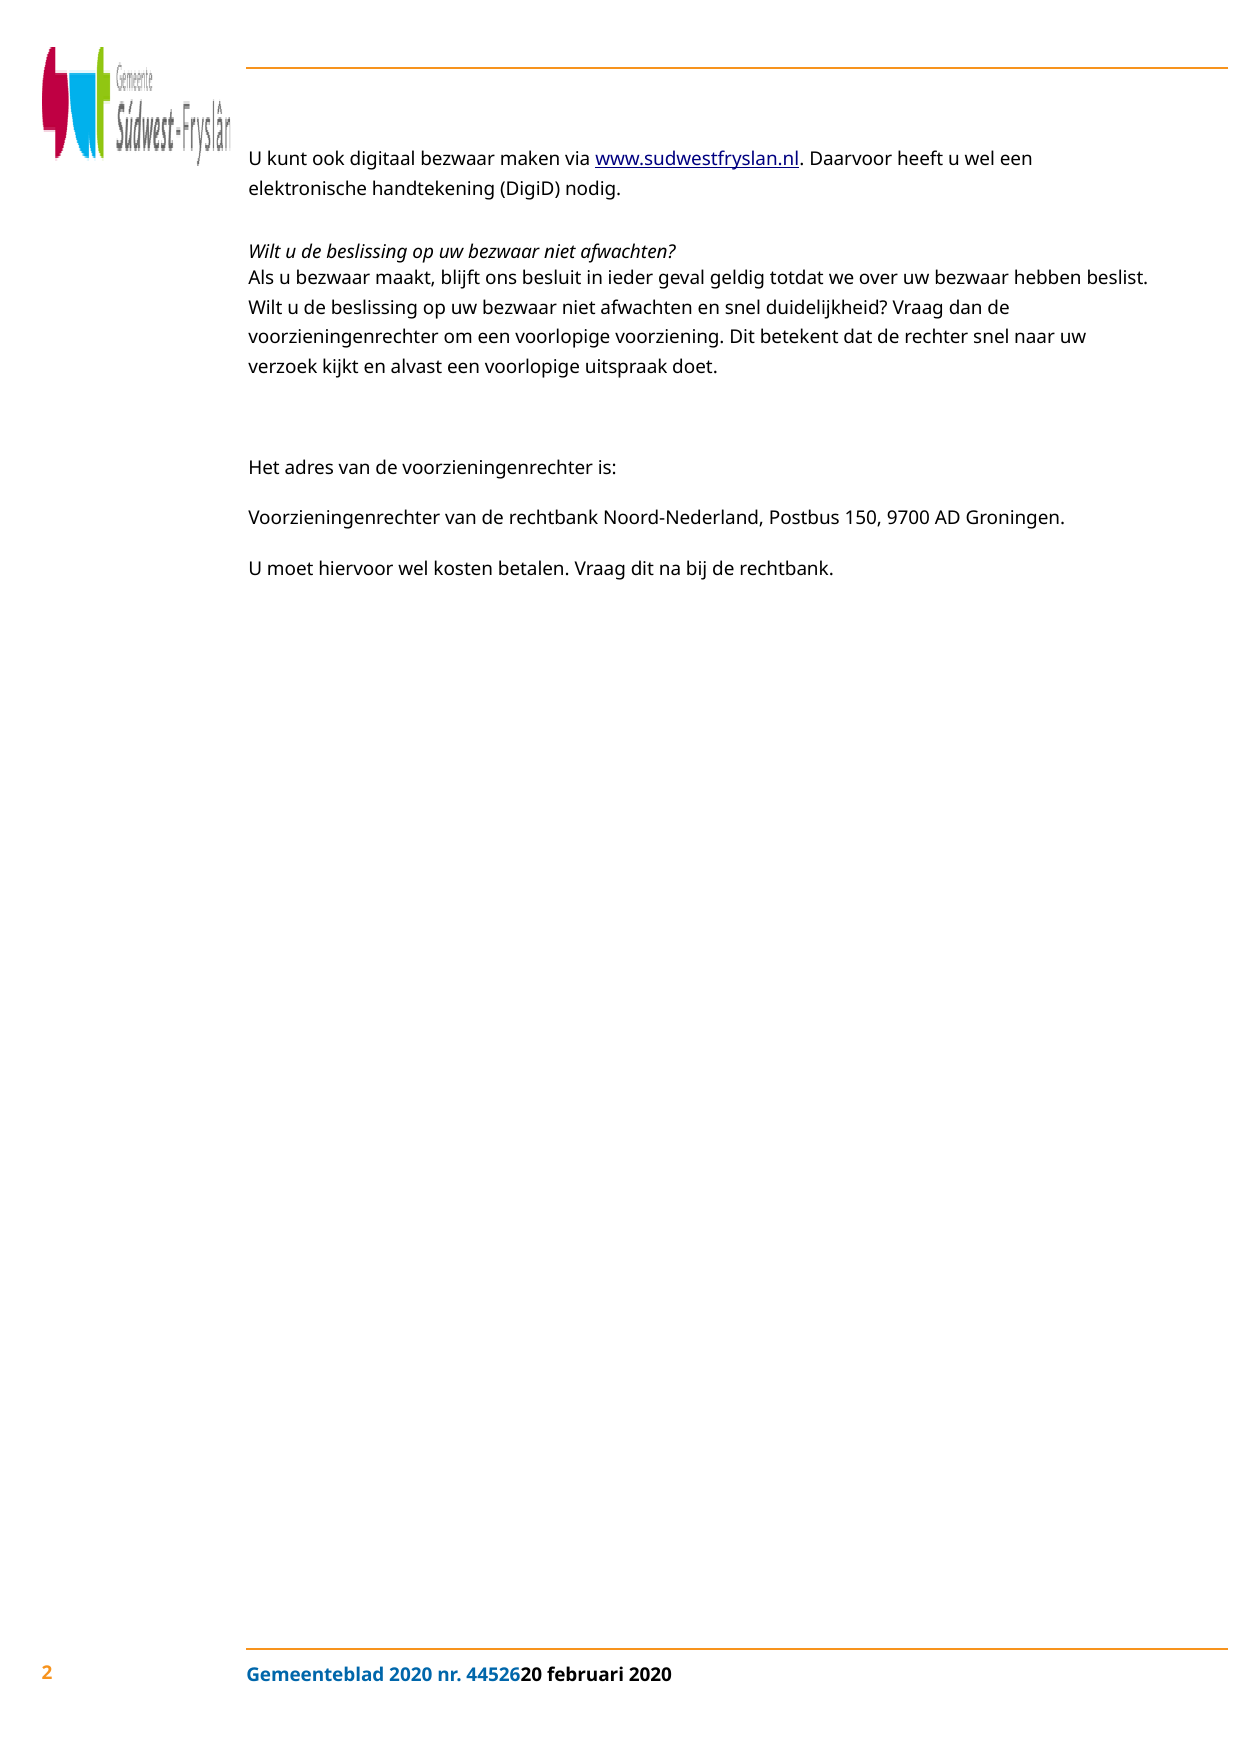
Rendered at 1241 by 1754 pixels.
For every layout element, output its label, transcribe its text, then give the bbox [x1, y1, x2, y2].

text U kunt ook digitaal bezwaar maken via www.sudwestfryslan.nl. Daarvoor heeft u wel een elektronische handtekening (DigiD) nodig. [248, 145, 1152, 201]
text Wilt u de beslissing op uw bezwaar niet afwachten? [248, 239, 1152, 264]
text Het adres van de voorzieningenrechter is: [248, 454, 1152, 480]
text Voorzieningenrechter van de rechtbank Noord-Nederland, Postbus 150, 9700 AD Groningen. [248, 504, 1152, 530]
picture [41, 47, 231, 172]
text Als u bezwaar maakt, blijft ons besluit in ieder geval geldig totdat we over uw bezwaar hebben beslist. Wilt u de beslissing op uw bezwaar niet afwachten en snel duidelijkheid? Vraag dan de voorzieningenrechter om een voorlopige voorziening. Dit betekent dat de rechter snel naar uw verzoek kijkt en alvast een voorlopige uitspraak doet. [248, 264, 1152, 379]
text U moet hiervoor wel kosten betalen. Vraag dit na bij de rechtbank. [248, 555, 1152, 581]
